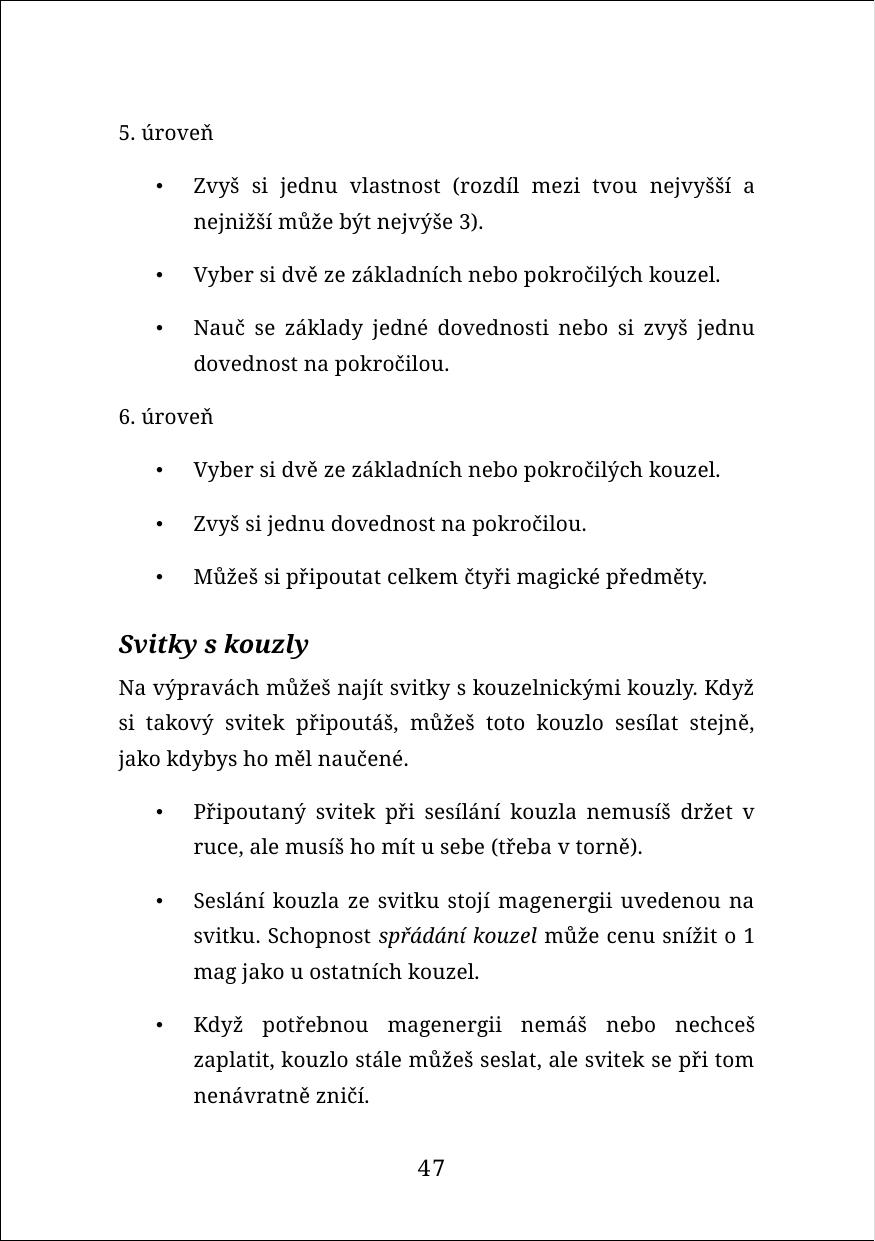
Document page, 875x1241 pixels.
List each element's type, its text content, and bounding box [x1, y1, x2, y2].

text 6. úroveň [118, 402, 756, 431]
list Nauč se základy jedné dovednosti nebo si zvyš jednu dovednost na pokročilou. [156, 313, 756, 377]
list Zvyš si jednu dovednost na pokročilou. [156, 509, 756, 537]
list Vyber si dvě ze základních nebo pokročilých kouzel. [156, 455, 756, 484]
list Vyber si dvě ze základních nebo pokročilých kouzel. [156, 260, 756, 289]
list Připoutaný svitek při sesílání kouzla nemusíš držet v ruce, ale musíš ho mít u sebe (třeba v torně). [156, 797, 756, 861]
list Zvyš si jednu vlastnost (rozdíl mezi tvou nejvyšší a nejnižší může být nejvýše 3). [156, 171, 756, 235]
text Na výpravách můžeš najít svitky s kouzelnickými kouzly. Když si takový svitek připoutáš, můžeš toto kouzlo sesílat stejně, jako kdybys ho měl naučené. [118, 673, 756, 772]
text 5. úroveň [118, 118, 756, 147]
list Můžeš si připoutat celkem čtyři magické předměty. [156, 562, 756, 590]
list Když potřebnou magenergii nemáš nebo nechceš zaplatit, kouzlo stále můžeš seslat, ale svitek se při tom nenávratně zničí. [156, 1010, 756, 1109]
list Seslání kouzla ze svitku stojí magenergii uvedenou na svitku. Schopnost spřádání kouzel může cenu snížit o 1 mag jako u ostatních kouzel. [156, 886, 756, 985]
subtitle Svitky s kouzly [118, 627, 756, 661]
